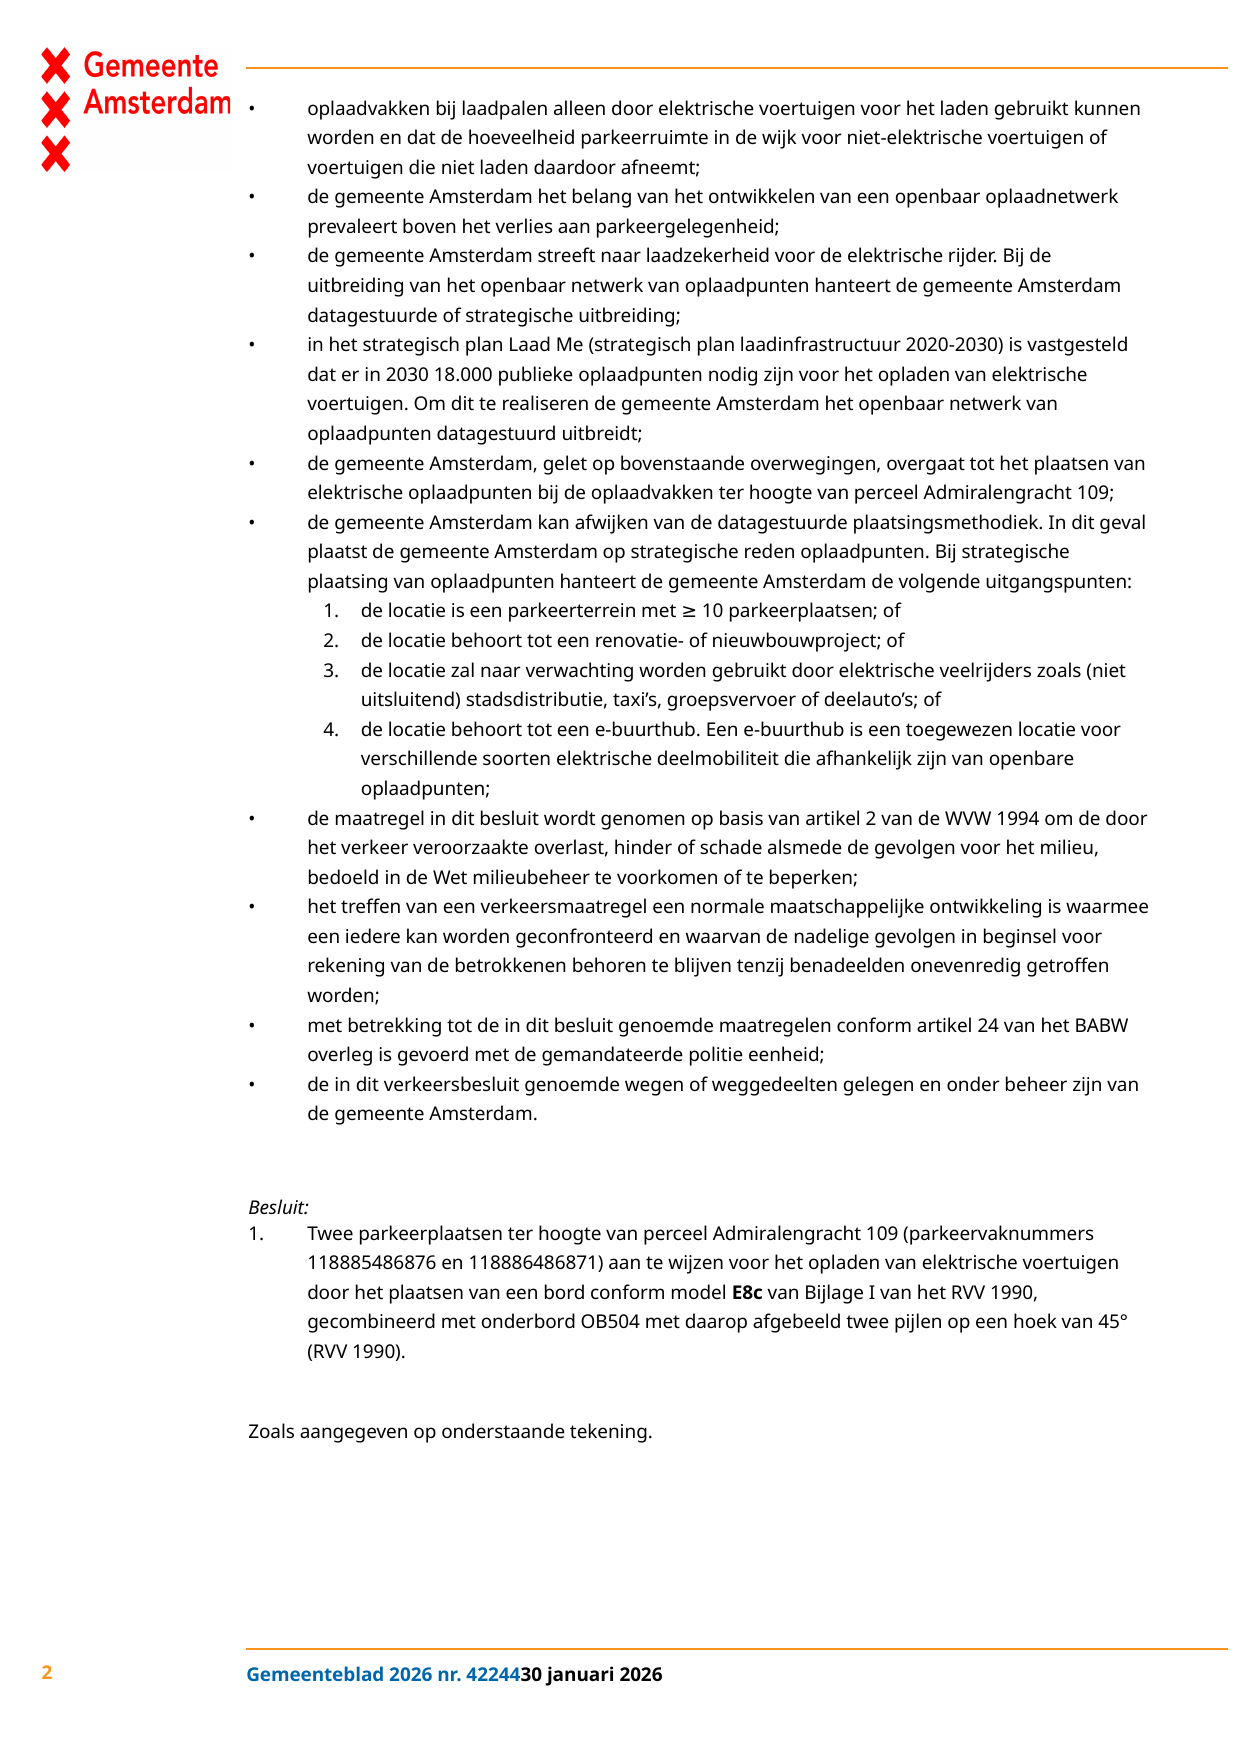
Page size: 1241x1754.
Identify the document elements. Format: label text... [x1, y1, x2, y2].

list de locatie behoort tot een renovatie- of nieuwbouwproject; of [323, 627, 1152, 653]
text Zoals aangegeven op onderstaande tekening. [248, 1418, 1152, 1444]
list de gemeente Amsterdam, gelet op bovenstaande overwegingen, overgaat tot het plaatsen van elektrische oplaadpunten bij de oplaadvakken ter hoogte van perceel Admiralengracht 109; [248, 450, 1152, 505]
list de maatregel in dit besluit wordt genomen op basis van artikel 2 van de WVW 1994 om de door het verkeer veroorzaakte overlast, hinder of schade alsmede de gevolgen voor het milieu, bedoeld in de Wet milieubeheer te voorkomen of te beperken; [248, 805, 1152, 890]
text Besluit: [248, 1194, 1152, 1220]
list de locatie zal naar verwachting worden gebruikt door elektrische veelrijders zoals (niet uitsluitend) stadsdistributie, taxi’s, groepsvervoer of deelauto’s; of [323, 657, 1152, 712]
list Twee parkeerplaatsen ter hoogte van perceel Admiralengracht 109 (parkeervaknummers 118885486876 en 118886486871) aan te wijzen voor het opladen van elektrische voertuigen door het plaatsen van een bord conform model E8c van Bijlage I van het RVV 1990, gecombineerd met onderbord OB504 met daarop afgebeeld twee pijlen op een hoek van 45° (RVV 1990). [248, 1220, 1152, 1364]
list de locatie is een parkeerterrein met ≥ 10 parkeerplaatsen; of [323, 598, 1152, 623]
list oplaadvakken bij laadpalen alleen door elektrische voertuigen voor het laden gebruikt kunnen worden en dat de hoeveelheid parkeerruimte in de wijk voor niet-elektrische voertuigen of voertuigen die niet laden daardoor afneemt; [248, 95, 1152, 180]
list met betrekking tot de in dit besluit genoemde maatregelen conform artikel 24 van het BABW overleg is gevoerd met de gemandateerde politie eenheid; [248, 1012, 1152, 1067]
list de locatie behoort tot een e-buurthub. Een e-buurthub is een toegewezen locatie voor verschillende soorten elektrische deelmobiliteit die afhankelijk zijn van openbare oplaadpunten; [323, 716, 1152, 801]
list de gemeente Amsterdam streeft naar laadzekerheid voor de elektrische rijder. Bij de uitbreiding van het openbaar netwerk van oplaadpunten hanteert de gemeente Amsterdam datagestuurde of strategische uitbreiding; [248, 243, 1152, 328]
list de gemeente Amsterdam het belang van het ontwikkelen van een openbaar oplaadnetwerk prevaleert boven het verlies aan parkeergelegenheid; [248, 183, 1152, 239]
list de in dit verkeersbesluit genoemde wegen of weggedeelten gelegen en onder beheer zijn van de gemeente Amsterdam. [248, 1071, 1152, 1126]
picture [41, 47, 231, 172]
list in het strategisch plan Laad Me (strategisch plan laadinfrastructuur 2020-2030) is vastgesteld dat er in 2030 18.000 publieke oplaadpunten nodig zijn voor het opladen van elektrische voertuigen. Om dit te realiseren de gemeente Amsterdam het openbaar netwerk van oplaadpunten datagestuurd uitbreidt; [248, 331, 1152, 446]
list de gemeente Amsterdam kan afwijken van de datagestuurde plaatsingsmethodiek. In dit geval plaatst de gemeente Amsterdam op strategische reden oplaadpunten. Bij strategische plaatsing van oplaadpunten hanteert de gemeente Amsterdam de volgende uitgangspunten: [248, 509, 1152, 594]
list het treffen van een verkeersmaatregel een normale maatschappelijke ontwikkeling is waarmee een iedere kan worden geconfronteerd en waarvan de nadelige gevolgen in beginsel voor rekening van de betrokkenen behoren te blijven tenzij benadeelden onevenredig getroffen worden; [248, 893, 1152, 1008]
